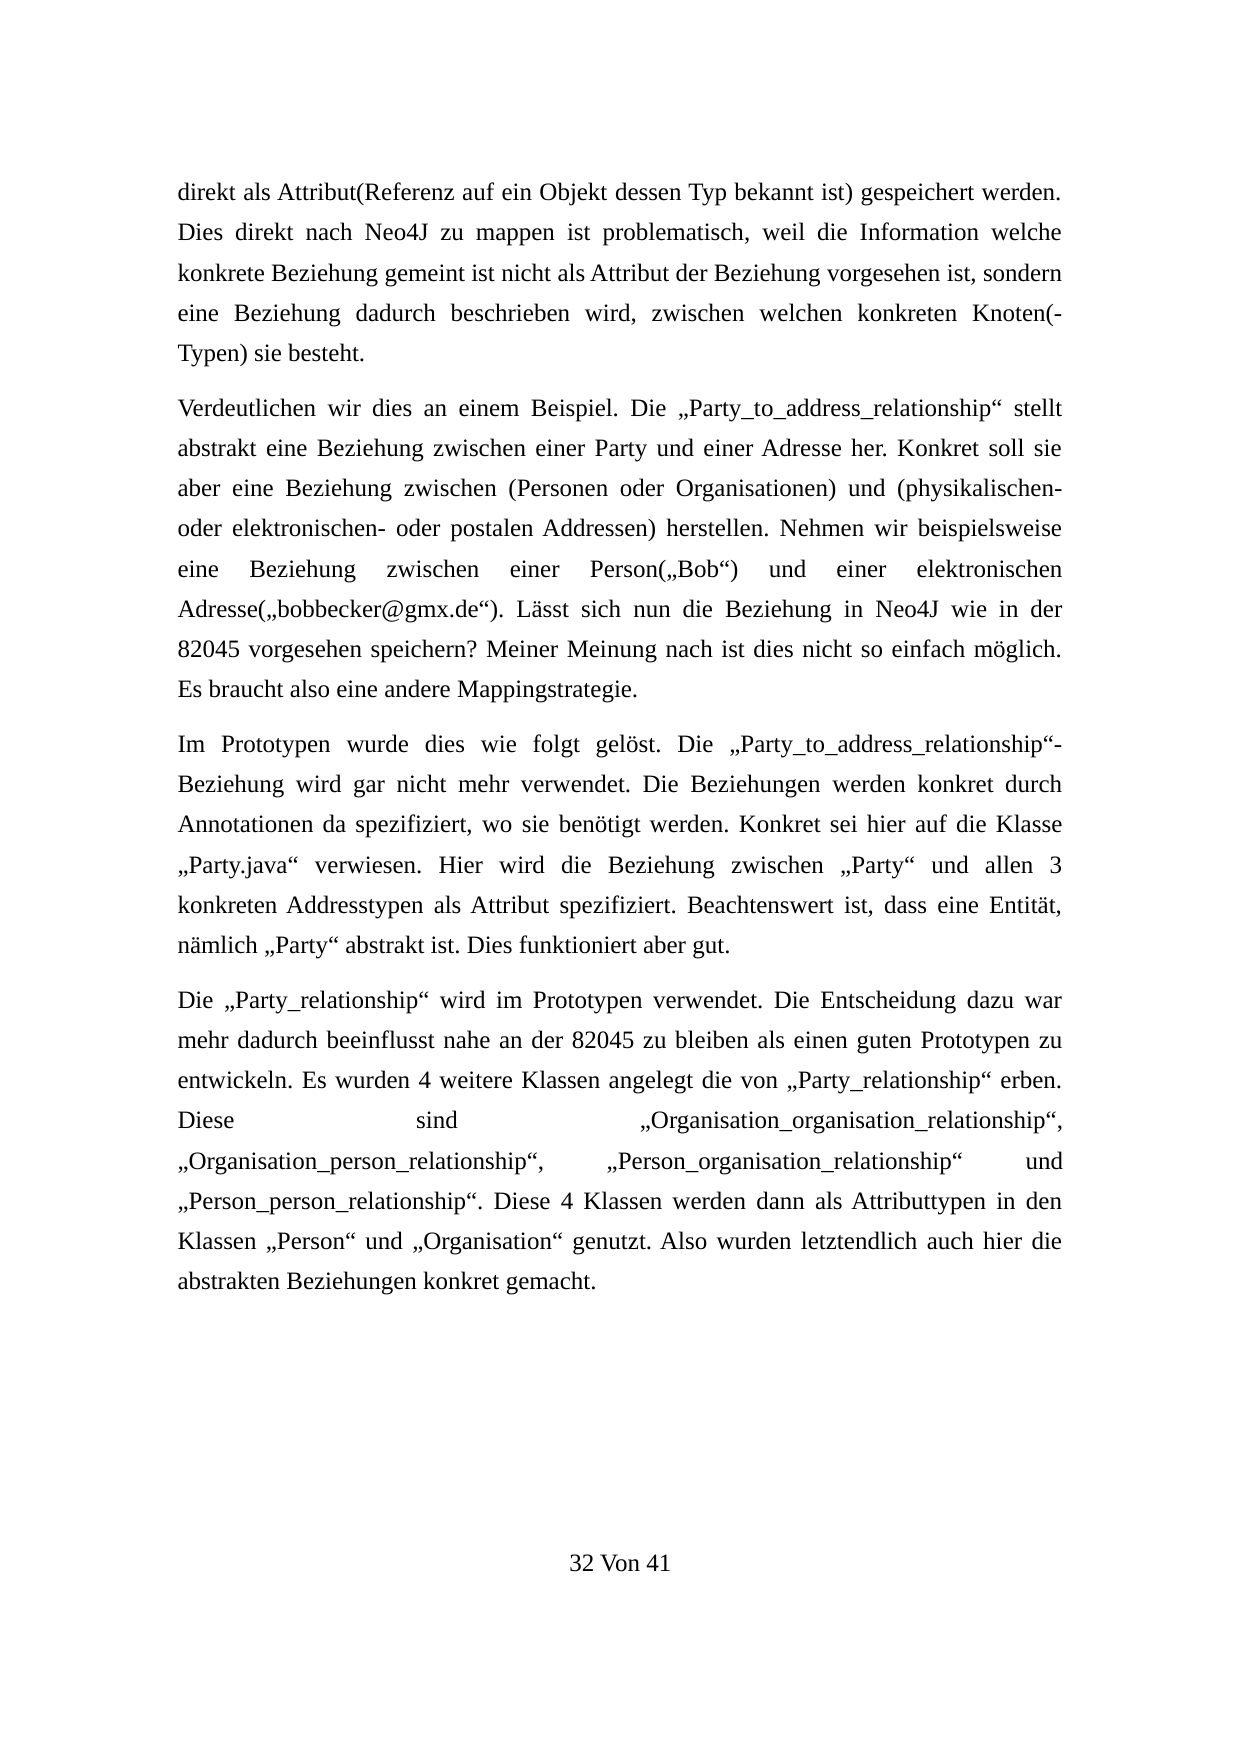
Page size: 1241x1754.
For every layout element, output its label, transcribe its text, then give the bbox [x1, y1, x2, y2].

text Im Prototypen wurde dies wie folgt gelöst. Die „Party_to_address_relationship“-Beziehung wird gar nicht mehr verwendet. Die Beziehungen werden konkret durch Annotationen da spezifiziert, wo sie benötigt werden. Konkret sei hier auf die Klasse „Party.java“ verwiesen. Hier wird die Beziehung zwischen „Party“ und allen 3 konkreten Addresstypen als Attribut spezifiziert. Beachtenswert ist, dass eine Entität, nämlich „Party“ abstrakt ist. Dies funktioniert aber gut. [177, 729, 1063, 959]
text Verdeutlichen wir dies an einem Beispiel. Die „Party_to_address_relationship“ stellt abstrakt eine Beziehung zwischen einer Party und einer Adresse her. Konkret soll sie aber eine Beziehung zwischen (Personen oder Organisationen) und (physikalischen- oder elektronischen- oder postalen Addressen) herstellen. Nehmen wir beispielsweise eine Beziehung zwischen einer Person(„Bob“) und einer elektronischen Adresse(„bobbecker@gmx.de“). Lässt sich nun die Beziehung in Neo4J wie in der 82045 vorgesehen speichern? Meiner Meinung nach ist dies nicht so einfach möglich. Es braucht also eine andere Mappingstrategie. [177, 393, 1063, 703]
text direkt als Attribut(Referenz auf ein Objekt dessen Typ bekannt ist) gespeichert werden. Dies direkt nach Neo4J zu mappen ist problematisch, weil die Information welche konkrete Beziehung gemeint ist nicht als Attribut der Beziehung vorgesehen ist, sondern eine Beziehung dadurch beschrieben wird, zwischen welchen konkreten Knoten(-Typen) sie besteht. [177, 177, 1063, 367]
text Die „Party_relationship“ wird im Prototypen verwendet. Die Entscheidung dazu war mehr dadurch beeinflusst nahe an der 82045 zu bleiben als einen guten Prototypen zu entwickeln. Es wurden 4 weitere Klassen angelegt die von „Party_relationship“ erben. Diese sind „Organisation_organisation_relationship“, „Organisation_person_relationship“, „Person_organisation_relationship“ und „Person_person_relationship“. Diese 4 Klassen werden dann als Attributtypen in den Klassen „Person“ und „Organisation“ genutzt. Also wurden letztendlich auch hier die abstrakten Beziehungen konkret gemacht. [177, 985, 1063, 1295]
